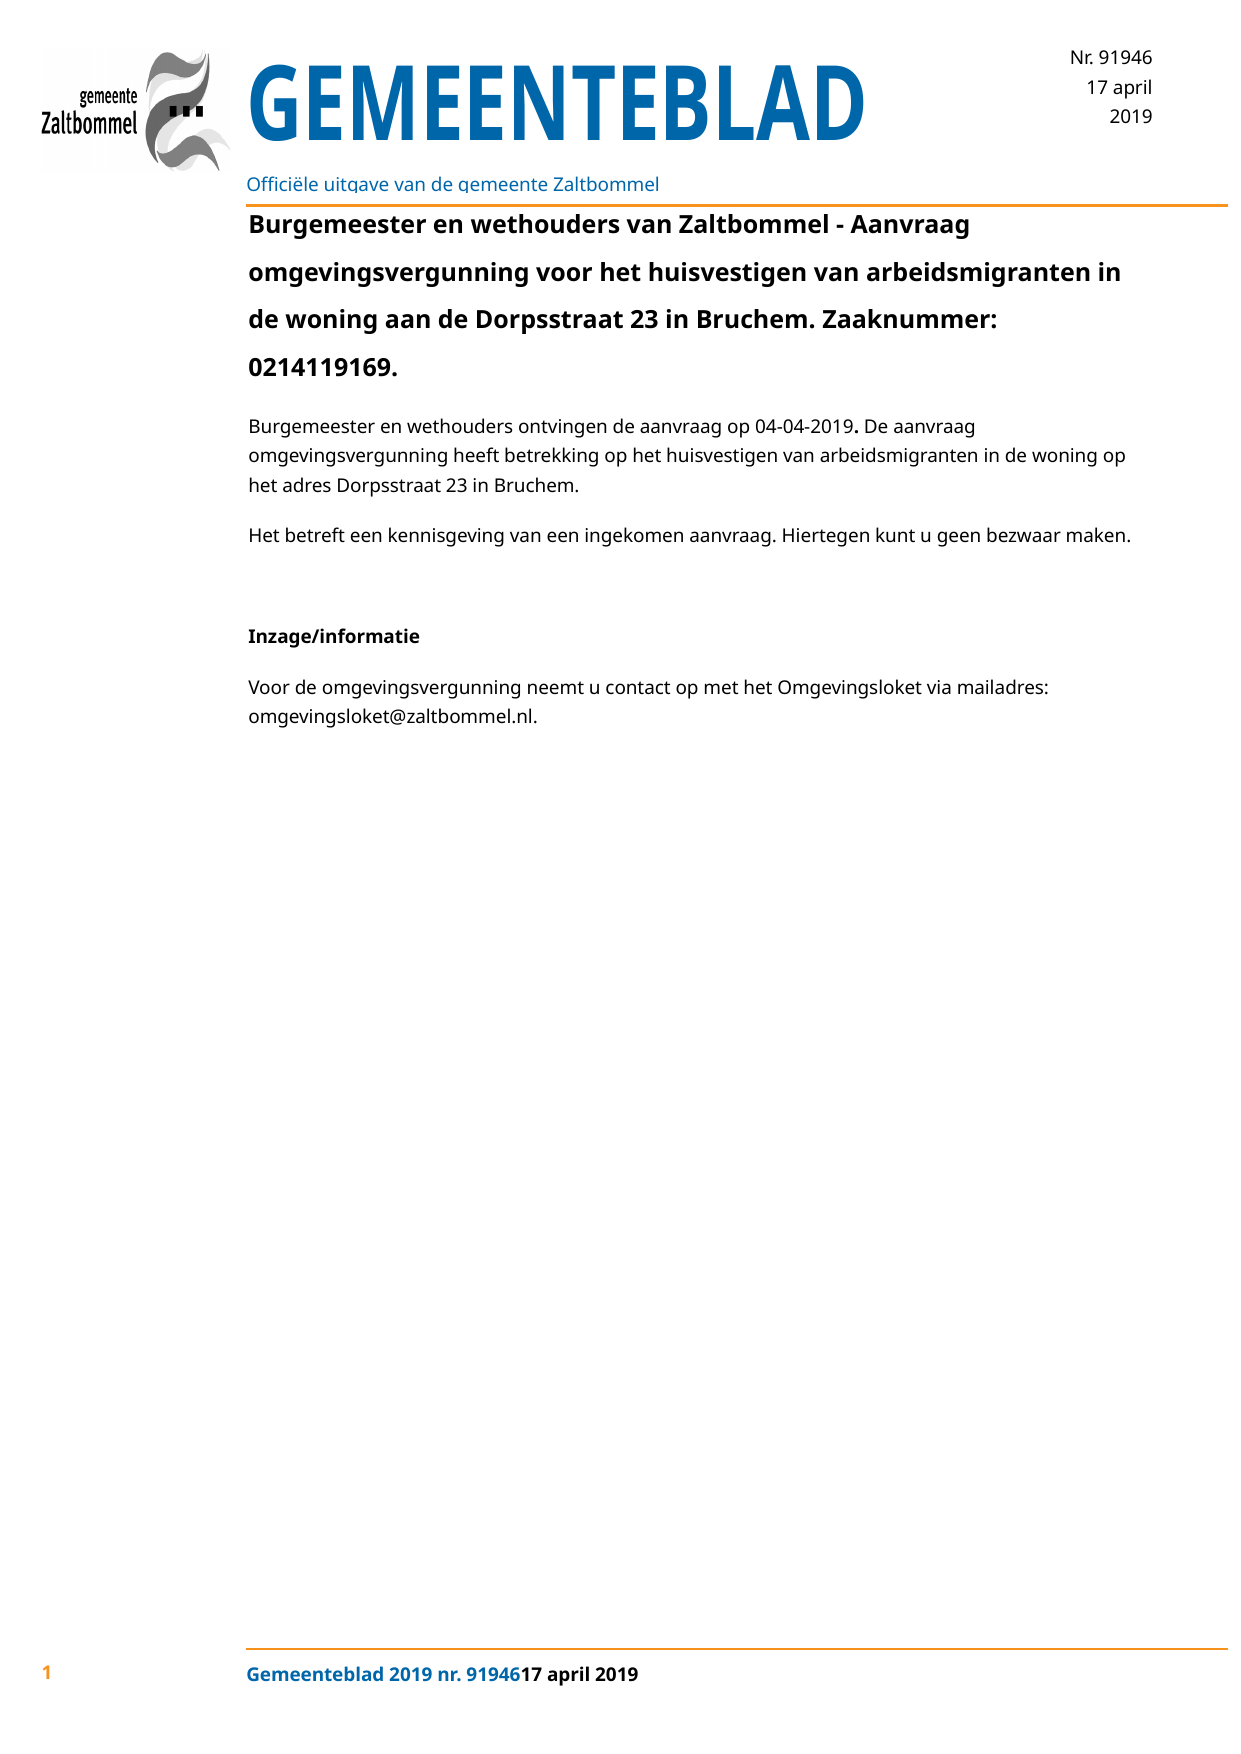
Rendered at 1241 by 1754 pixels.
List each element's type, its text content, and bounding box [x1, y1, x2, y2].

text Het betreft een kennisgeving van een ingekomen aanvraag. Hiertegen kunt u geen bezwaar maken. [248, 523, 1152, 548]
picture [41, 47, 231, 172]
text Burgemeester en wethouders ontvingen de aanvraag op 04-04-2019. De aanvraag omgevingsvergunning heeft betrekking op het huisvestigen van arbeidsmigranten in de woning op het adres Dorpsstraat 23 in Bruchem. [248, 413, 1152, 498]
text Inzage/informatie [248, 623, 1152, 649]
text Burgemeester en wethouders van Zaltbommel - Aanvraag omgevingsvergunning voor het huisvestigen van arbeidsmigranten in de woning aan de Dorpsstraat 23 in Bruchem. Zaaknummer: 0214119169. [248, 207, 1152, 384]
text Voor de omgevingsvergunning neemt u contact op met het Omgevingsloket via mailadres: omgevingsloket@zaltbommel.nl. [248, 674, 1152, 729]
